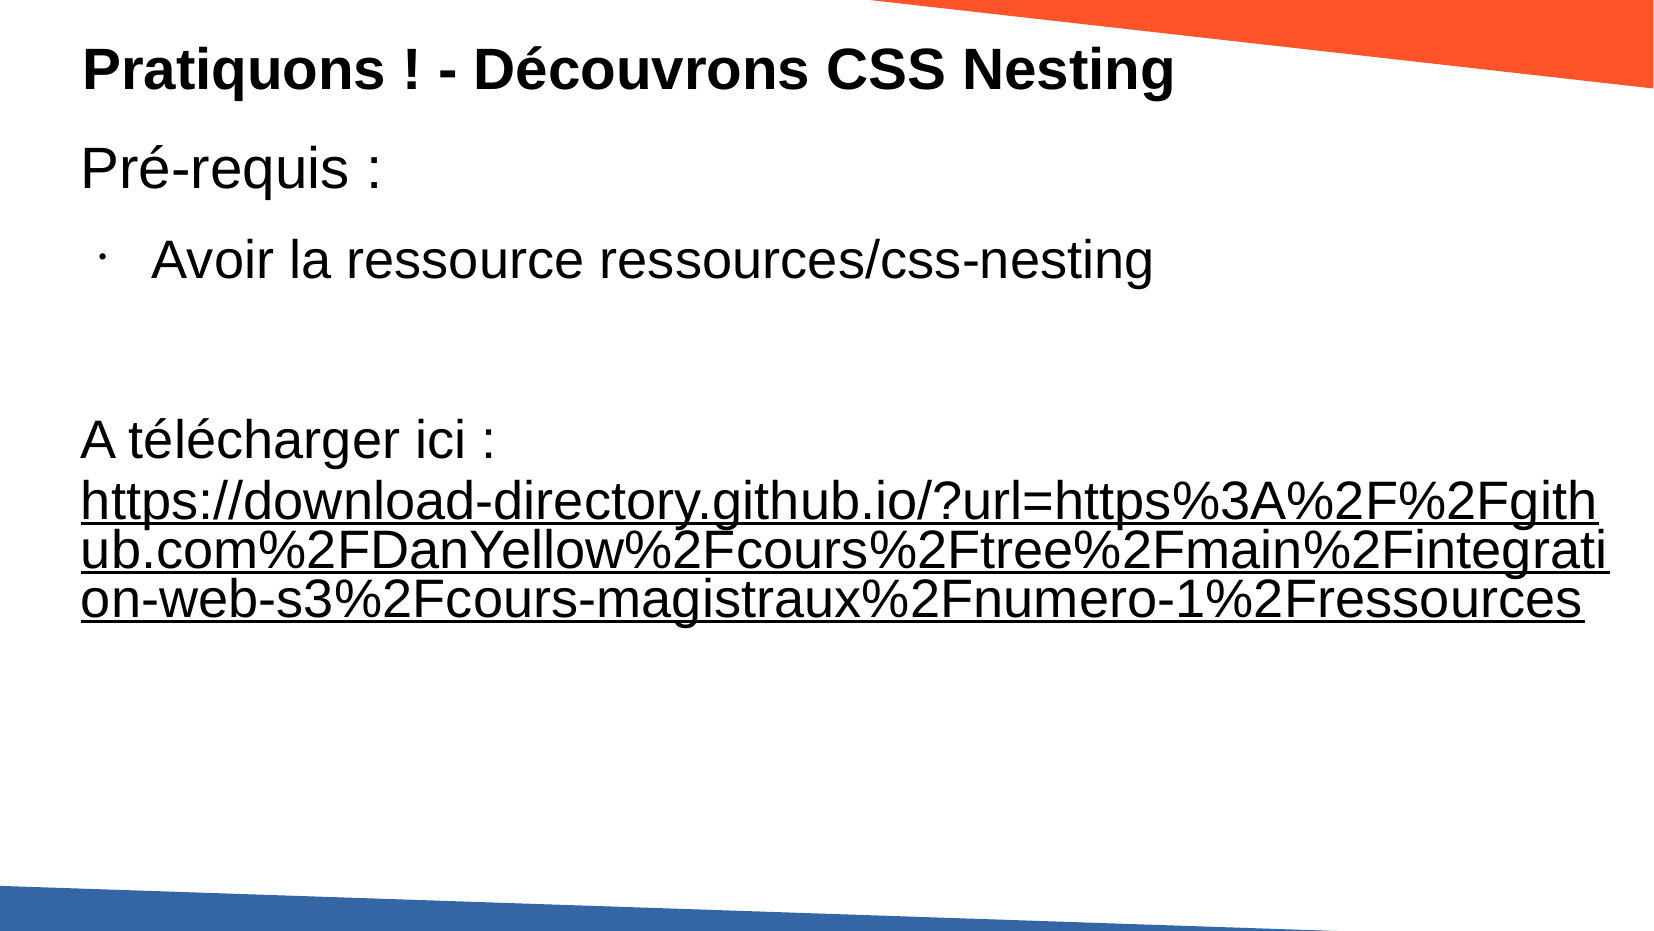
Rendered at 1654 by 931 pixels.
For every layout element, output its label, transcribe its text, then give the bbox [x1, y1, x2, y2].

list Pré-requis : Avoir la ressource ressources/css-nesting A télécharger ici : https://download-directory.github.io/?url=https%3A%2F%2Fgithub.com%2FDanYellow%2Fcours%2Ftree%2Fmain%2Fintegration-web-s3%2Fcours-magistraux%2Fnumero-1%2Fressources [80, 135, 1620, 721]
text_box [0, 885, 1337, 931]
text_box [869, 0, 1654, 89]
title Pratiquons ! - Découvrons CSS Nesting [82, 37, 1571, 114]
